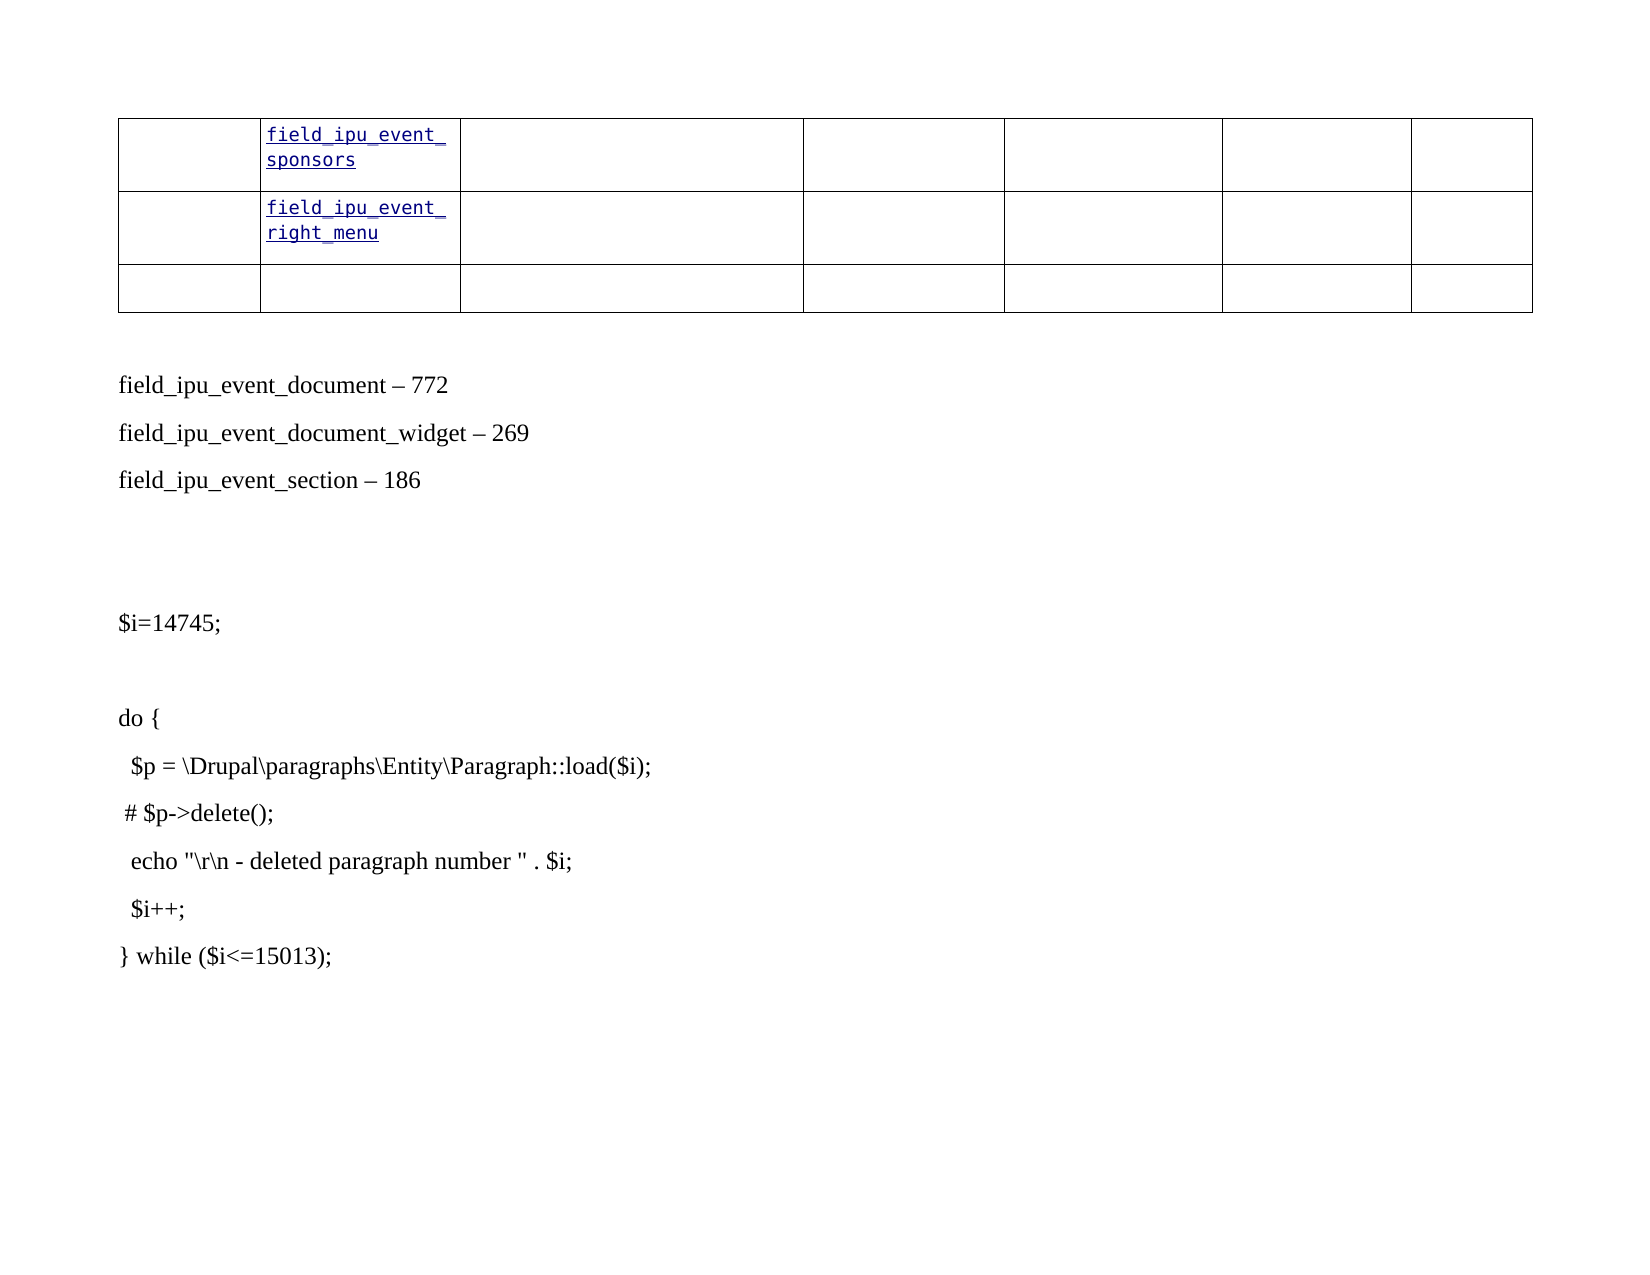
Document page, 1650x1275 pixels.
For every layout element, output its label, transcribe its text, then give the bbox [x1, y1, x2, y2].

table_cell [1005, 119, 1222, 191]
table_cell [119, 192, 260, 264]
text field_ipu_event_section – 186 [118, 465, 1532, 494]
table_cell [1223, 265, 1411, 312]
text $i++; [118, 894, 1532, 922]
table_cell [804, 119, 1004, 191]
table_cell field_ipu_event_right_menu [261, 192, 460, 264]
table_cell [1223, 119, 1411, 191]
text echo "\r\n - deleted paragraph number " . $i; [118, 846, 1532, 875]
table_cell [461, 119, 803, 191]
table_cell [261, 265, 460, 312]
table_cell [804, 265, 1004, 312]
table_cell field_ipu_event_sponsors [261, 119, 460, 191]
table_cell [1005, 265, 1222, 312]
text # $p->delete(); [118, 798, 1532, 827]
table_cell [1412, 192, 1532, 264]
text $p = \Drupal\paragraphs\Entity\Paragraph::load($i); [118, 751, 1532, 779]
table_cell [1223, 192, 1411, 264]
text do { [118, 703, 1532, 732]
text } while ($i<=15013); [118, 941, 1532, 970]
table_cell [804, 192, 1004, 264]
text field_ipu_event_document – 772 [118, 370, 1532, 399]
table_cell [1005, 192, 1222, 264]
table_cell [461, 265, 803, 312]
text $i=14745; [118, 608, 1532, 637]
text field_ipu_event_document_widget – 269 [118, 418, 1532, 446]
table_cell [1412, 119, 1532, 191]
table_cell [119, 119, 260, 191]
table_cell [1412, 265, 1532, 312]
table_cell [461, 192, 803, 264]
table_cell [119, 265, 260, 312]
